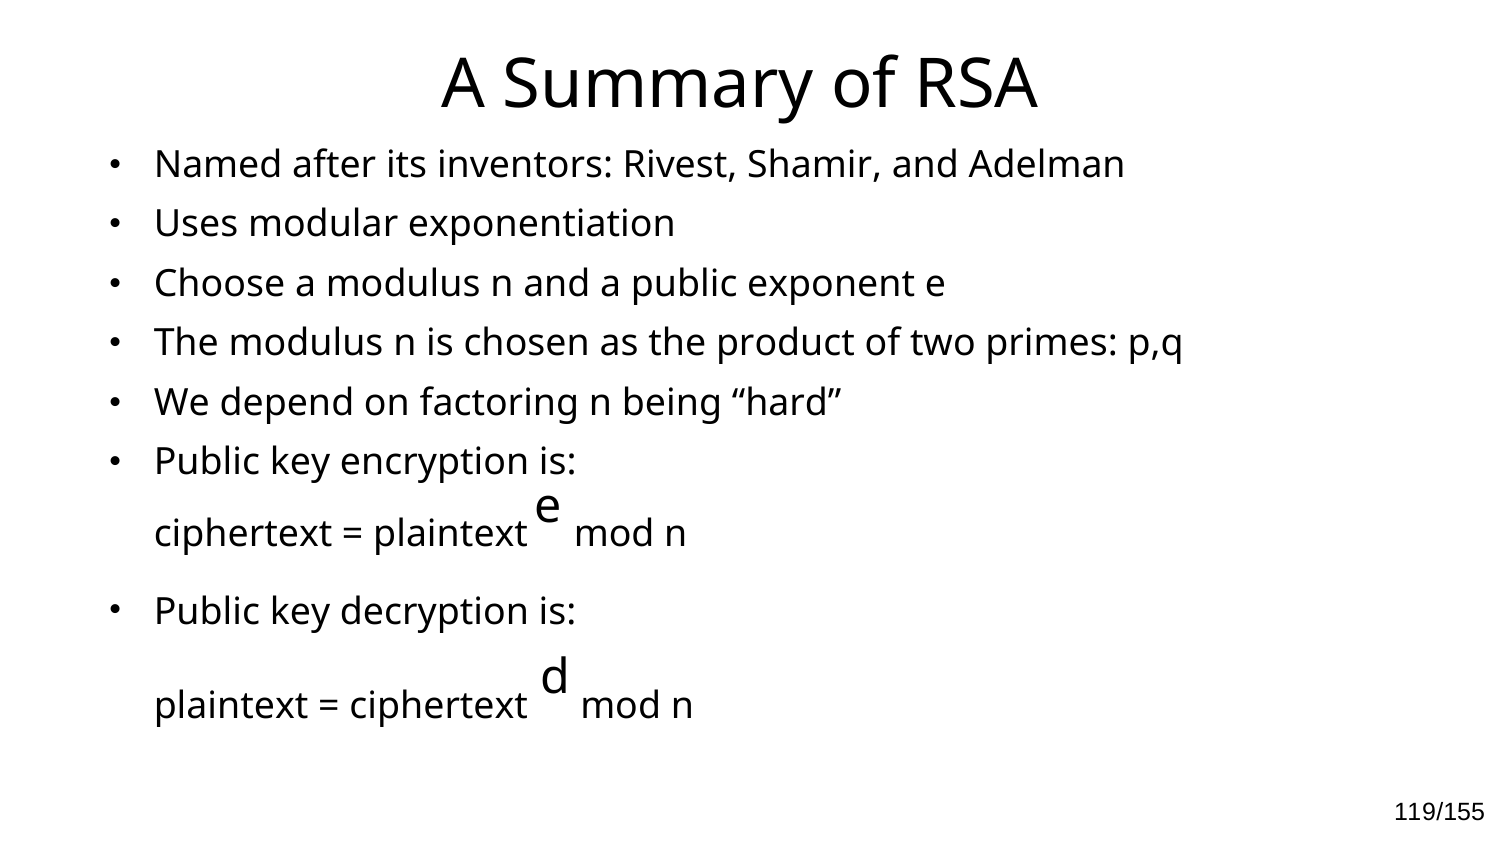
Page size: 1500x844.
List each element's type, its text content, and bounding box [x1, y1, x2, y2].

title A Summary of RSA [102, 8, 1378, 135]
list Named after its inventors: Rivest, Shamir, and Adelman Uses modular exponentiation Choose a modulus n and a public exponent e The modulus n is chosen as the product of two primes: p,q We depend on factoring n being “hard” Public key encryption is: ciphertext = plaintext e mod n Public key decryption is: plaintext = ciphertext d mod n [93, 135, 1419, 773]
